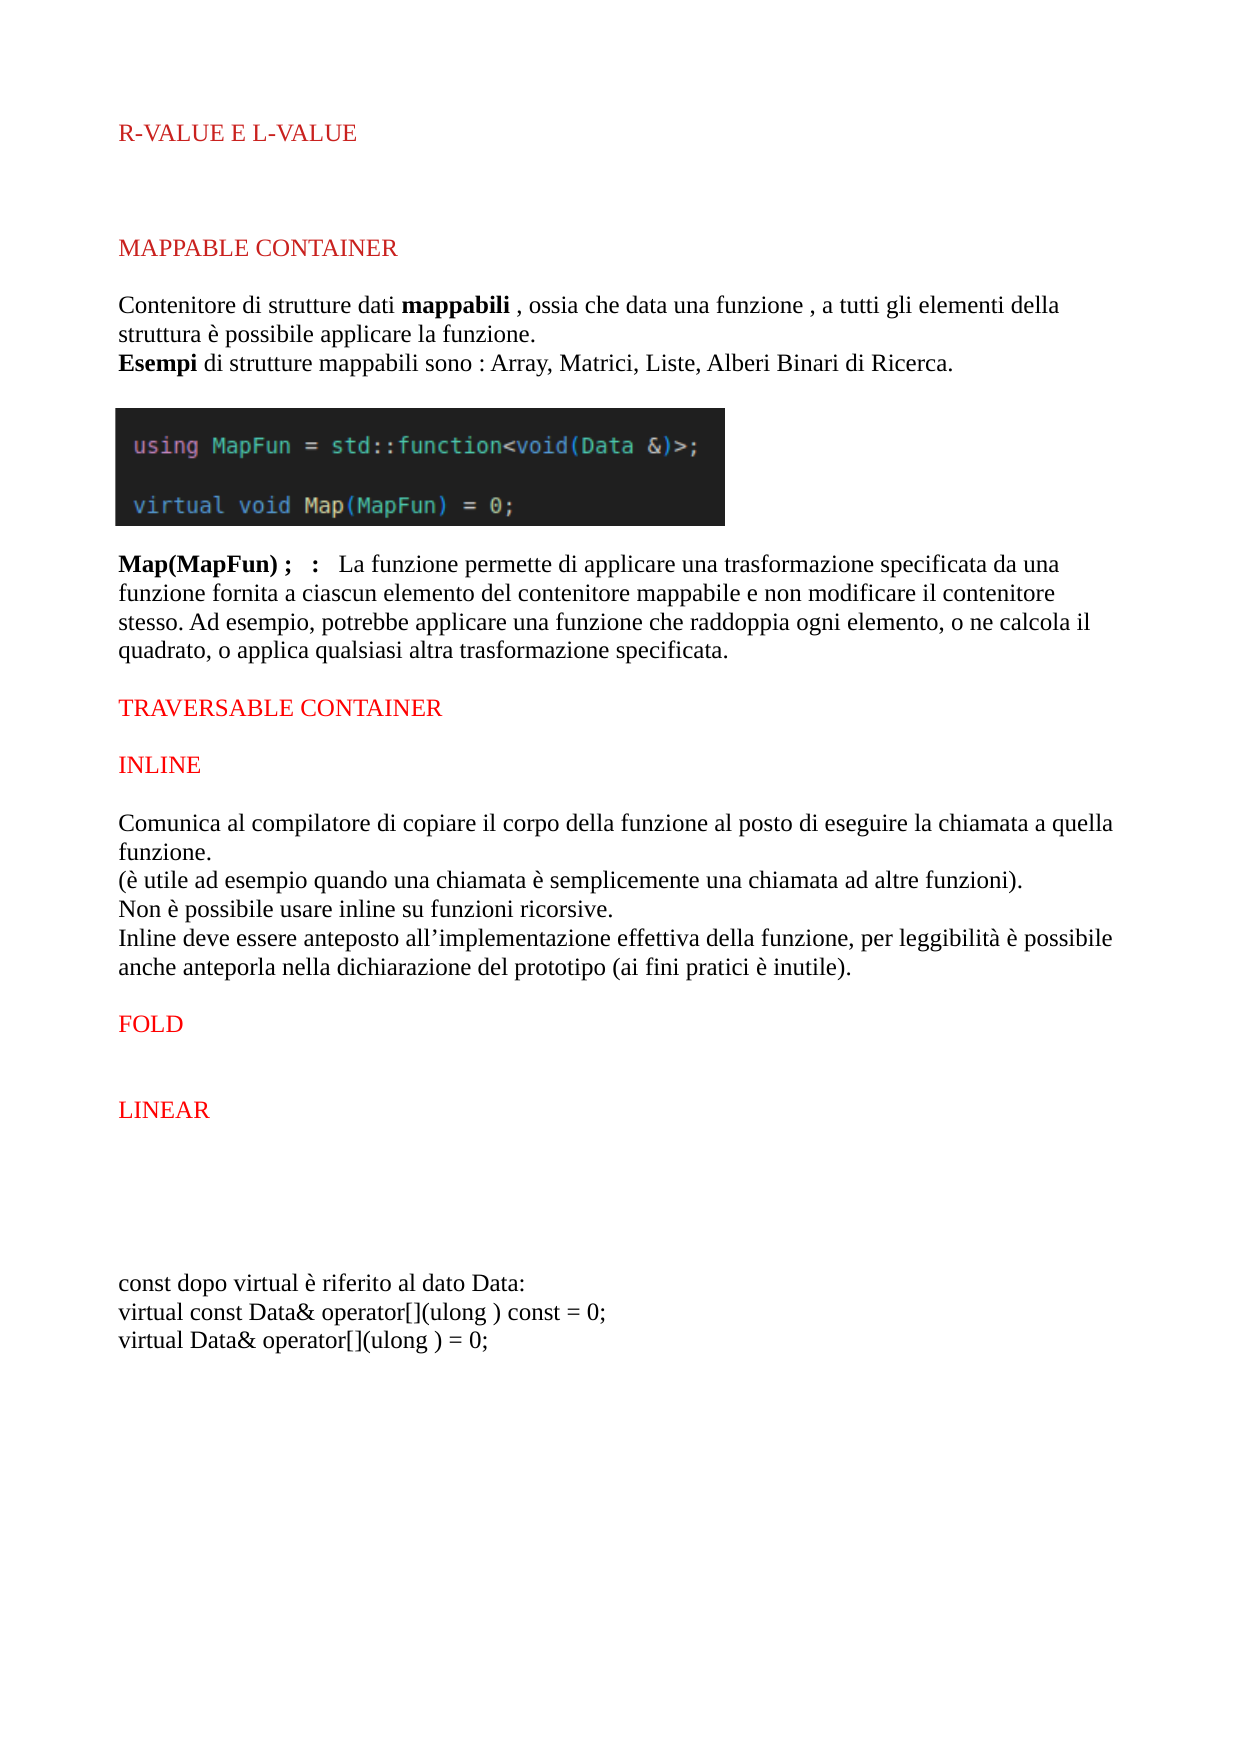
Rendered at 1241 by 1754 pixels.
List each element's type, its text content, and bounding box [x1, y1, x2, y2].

text Contenitore di strutture dati mappabili , ossia che data una funzione , a tutti gli elementi della struttura è possibile applicare la funzione. [118, 291, 1122, 348]
text virtual Data& operator[](ulong ) = 0; [118, 1326, 1122, 1354]
picture [115, 408, 725, 526]
text (è utile ad esempio quando una chiamata è semplicemente una chiamata ad altre funzioni). [118, 866, 1122, 894]
text MAPPABLE CONTAINER [118, 233, 1122, 262]
text Esempi di strutture mappabili sono : Array, Matrici, Liste, Alberi Binari di Ricerca. [118, 348, 1122, 377]
text FOLD [118, 1009, 1122, 1038]
text const dopo virtual è riferito al dato Data: [118, 1268, 1122, 1297]
text Comunica al compilatore di copiare il corpo della funzione al posto di eseguire la chiamata a quella funzione. [118, 808, 1122, 866]
text INLINE [118, 751, 1122, 779]
text virtual const Data& operator[](ulong ) const = 0; [118, 1297, 1122, 1326]
text Inline deve essere anteposto all’implementazione effettiva della funzione, per leggibilità è possibile anche anteporla nella dichiarazione del prototipo (ai fini pratici è inutile). [118, 923, 1122, 981]
text LINEAR [118, 1096, 1122, 1124]
text TRAVERSABLE CONTAINER [118, 693, 1122, 722]
text Map(MapFun) ; : La funzione permette di applicare una trasformazione specificata da una funzione fornita a ciascun elemento del contenitore mappabile e non modificare il contenitore stesso. Ad esempio, potrebbe applicare una funzione che raddoppia ogni elemento, o ne calcola il quadrato, o applica qualsiasi altra trasformazione specificata. [118, 549, 1122, 664]
text R-VALUE E L-VALUE [118, 118, 1122, 147]
text Non è possibile usare inline su funzioni ricorsive. [118, 894, 1122, 923]
